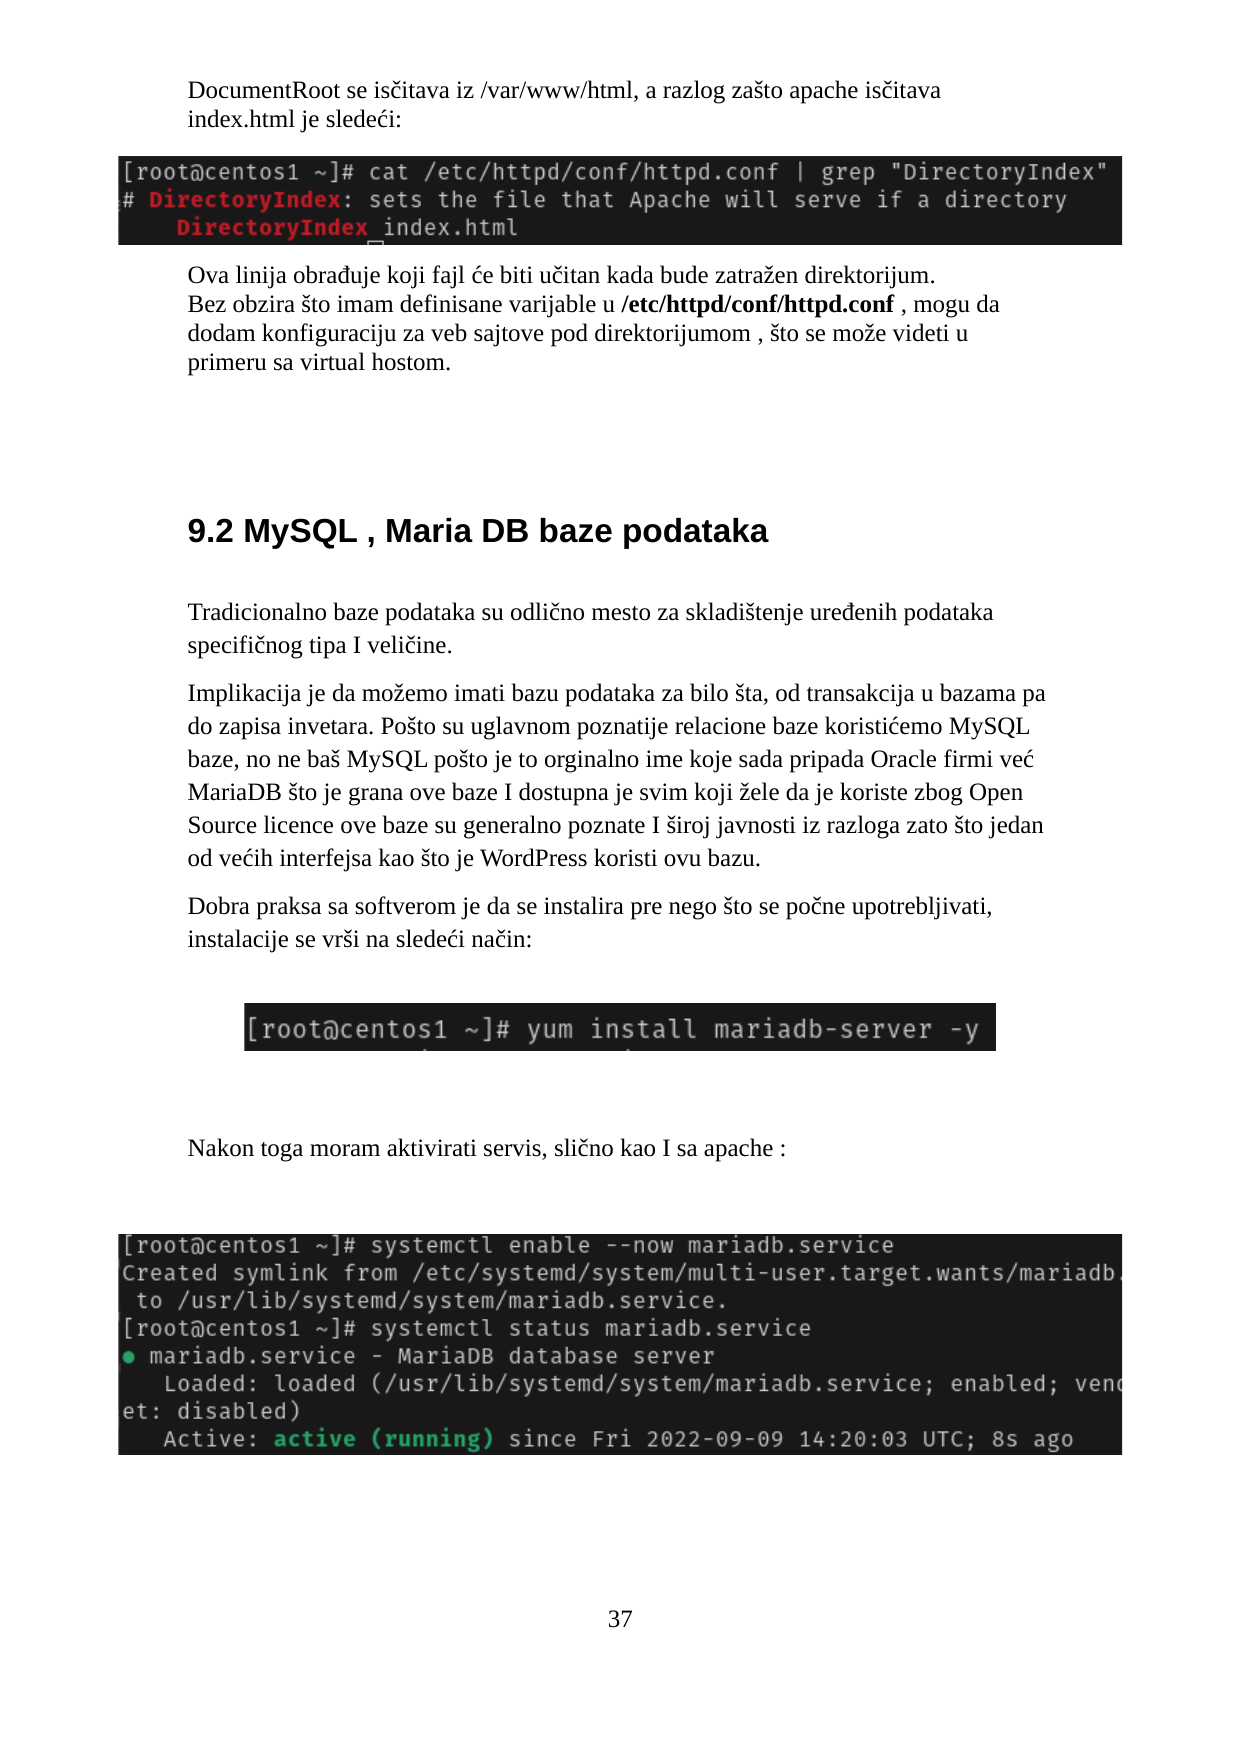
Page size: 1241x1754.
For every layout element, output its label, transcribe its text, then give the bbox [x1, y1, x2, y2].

text Nakon toga moram aktivirati servis, slično kao I sa apache : [187, 1067, 1053, 1161]
subtitle 9.2 MySQL , Maria DB baze podataka [187, 511, 1053, 550]
text Ova linija obrađuje koji fajl će biti učitan kada bude zatražen direktorijum. [187, 261, 1053, 289]
text Bez obzira što imam definisane varijable u /etc/httpd/conf/httpd.conf , mogu da dodam konfiguraciju za veb sajtove pod direktorijumom , što se može videti u primeru sa virtual hostom. [187, 289, 1053, 376]
text Implikacija je da možemo imati bazu podataka za bilo šta, od transakcija u bazama pa do zapisa invetara. Pošto su uglavnom poznatije relacione baze koristićemo MySQL baze, no ne baš MySQL pošto je to orginalno ime koje sada pripada Oracle firmi već MariaDB što je grana ove baze I dostupna je svim koji žele da je koriste zbog Open Source licence ove baze su generalno poznate I široj javnosti iz razloga zato što jedan od većih interfejsa kao što je WordPress koristi ovu bazu. [187, 678, 1053, 872]
text Dobra praksa sa softverom je da se instalira pre nego što se počne upotrebljivati, instalacije se vrši na sledeći način: [187, 891, 1053, 953]
text DocumentRoot se isčitava iz /var/www/html, a razlog zašto apache isčitava index.html je sledeći: [187, 75, 1053, 132]
text Tradicionalno baze podataka su odlično mesto za skladištenje uređenih podataka specifičnog tipa I veličine. [187, 597, 1053, 659]
